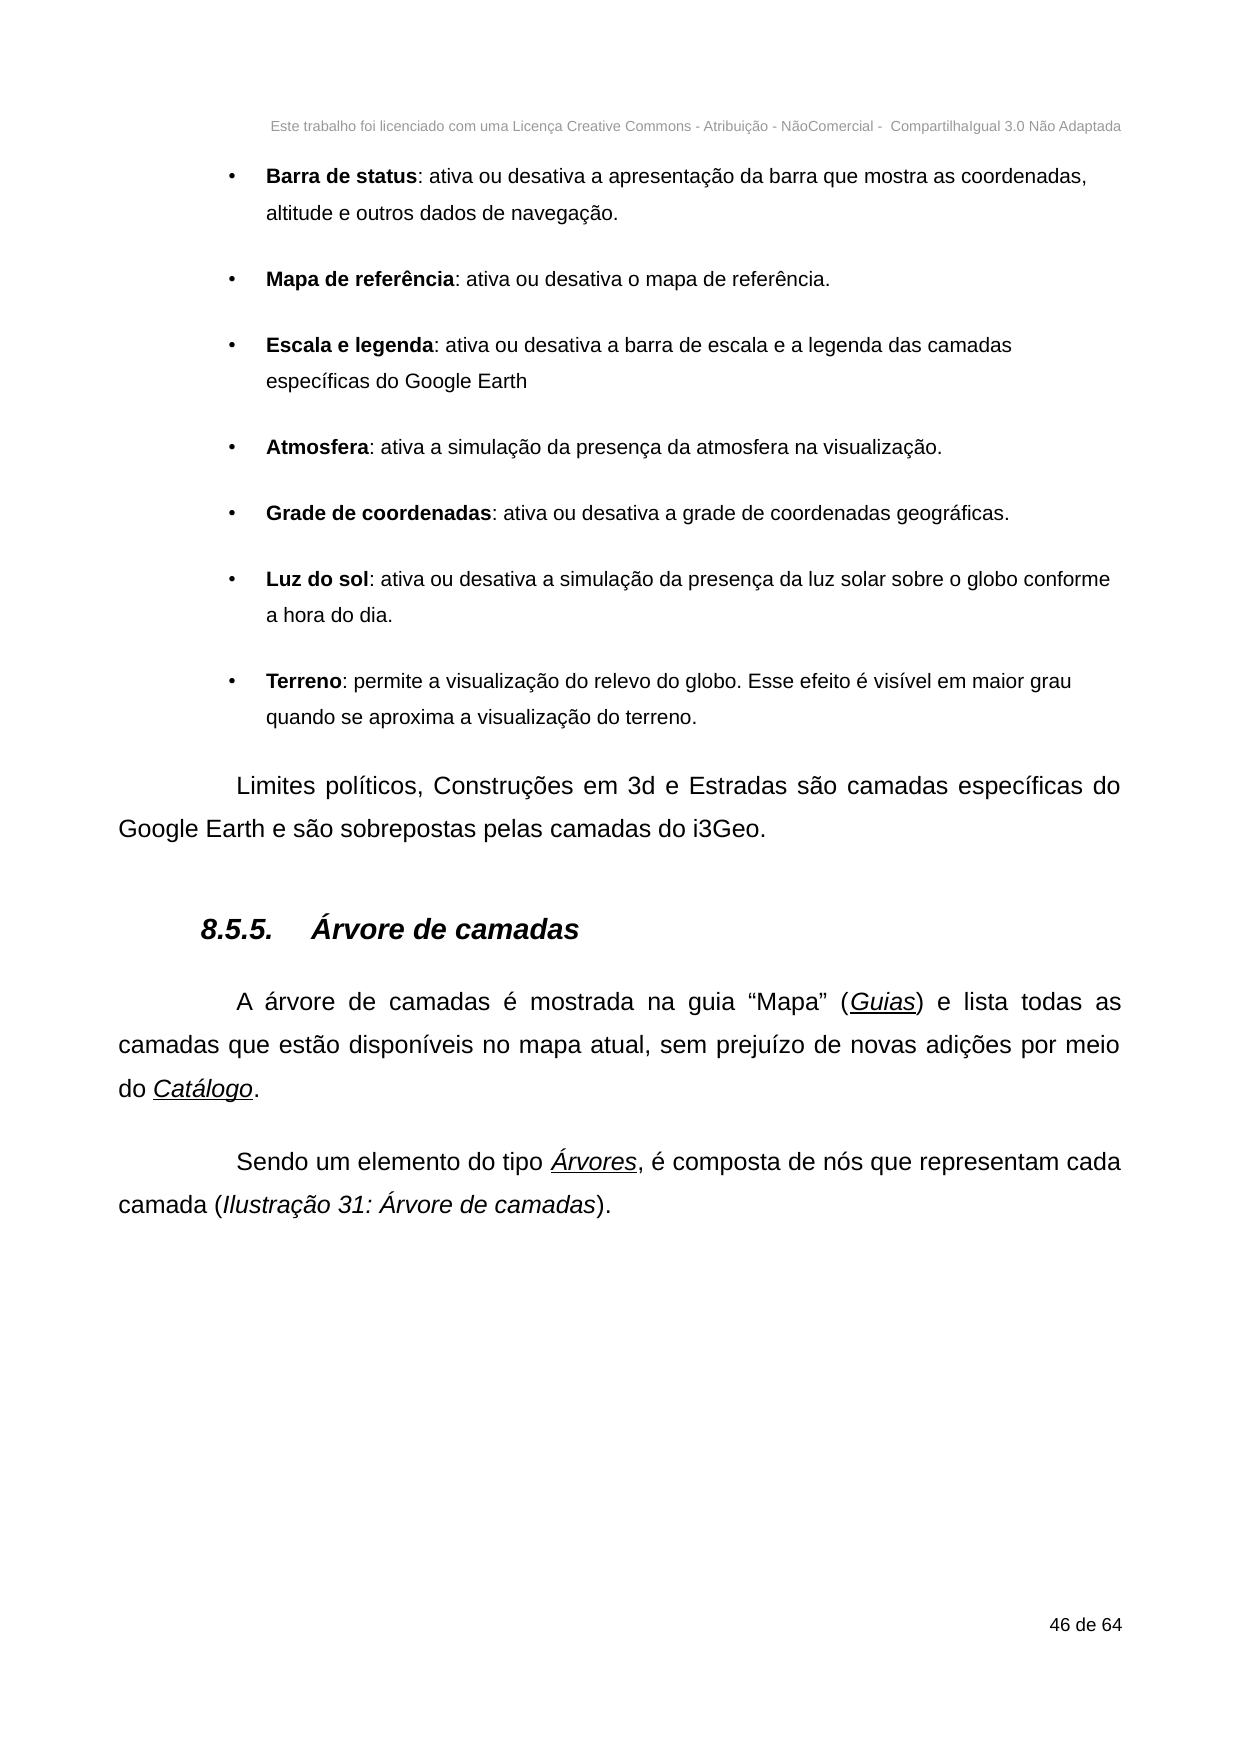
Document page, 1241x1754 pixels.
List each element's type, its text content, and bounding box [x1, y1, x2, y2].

list Barra de status: ativa ou desativa a apresentação da barra que mostra as coordenadas, altitude e outros dados de navegação. [228, 164, 1122, 224]
list Atmosfera: ativa a simulação da presença da atmosfera na visualização. [228, 435, 1122, 459]
list Terreno: permite a visualização do relevo do globo. Esse efeito é visível em maior grau quando se aproxima a visualização do terreno. [228, 669, 1122, 729]
list Escala e legenda: ativa ou desativa a barra de escala e a legenda das camadas específicas do Google Earth [228, 333, 1122, 393]
list Luz do sol: ativa ou desativa a simulação da presença da luz solar sobre o globo conforme a hora do dia. [228, 567, 1122, 627]
text Sendo um elemento do tipo Árvores, é composta de nós que representam cada camada (Ilustração 31: Árvore de camadas). [118, 1147, 1122, 1219]
subtitle Árvore de camadas [163, 912, 1122, 946]
text Limites políticos, Construções em 3d e Estradas são camadas específicas do Google Earth e são sobrepostas pelas camadas do i3Geo. [118, 771, 1122, 843]
list Grade de coordenadas: ativa ou desativa a grade de coordenadas geográficas. [228, 501, 1122, 525]
list Mapa de referência: ativa ou desativa o mapa de referência. [228, 266, 1122, 291]
text A árvore de camadas é mostrada na guia “Mapa” (Guias) e lista todas as camadas que estão disponíveis no mapa atual, sem prejuízo de novas adições por meio do Catálogo. [118, 987, 1122, 1102]
